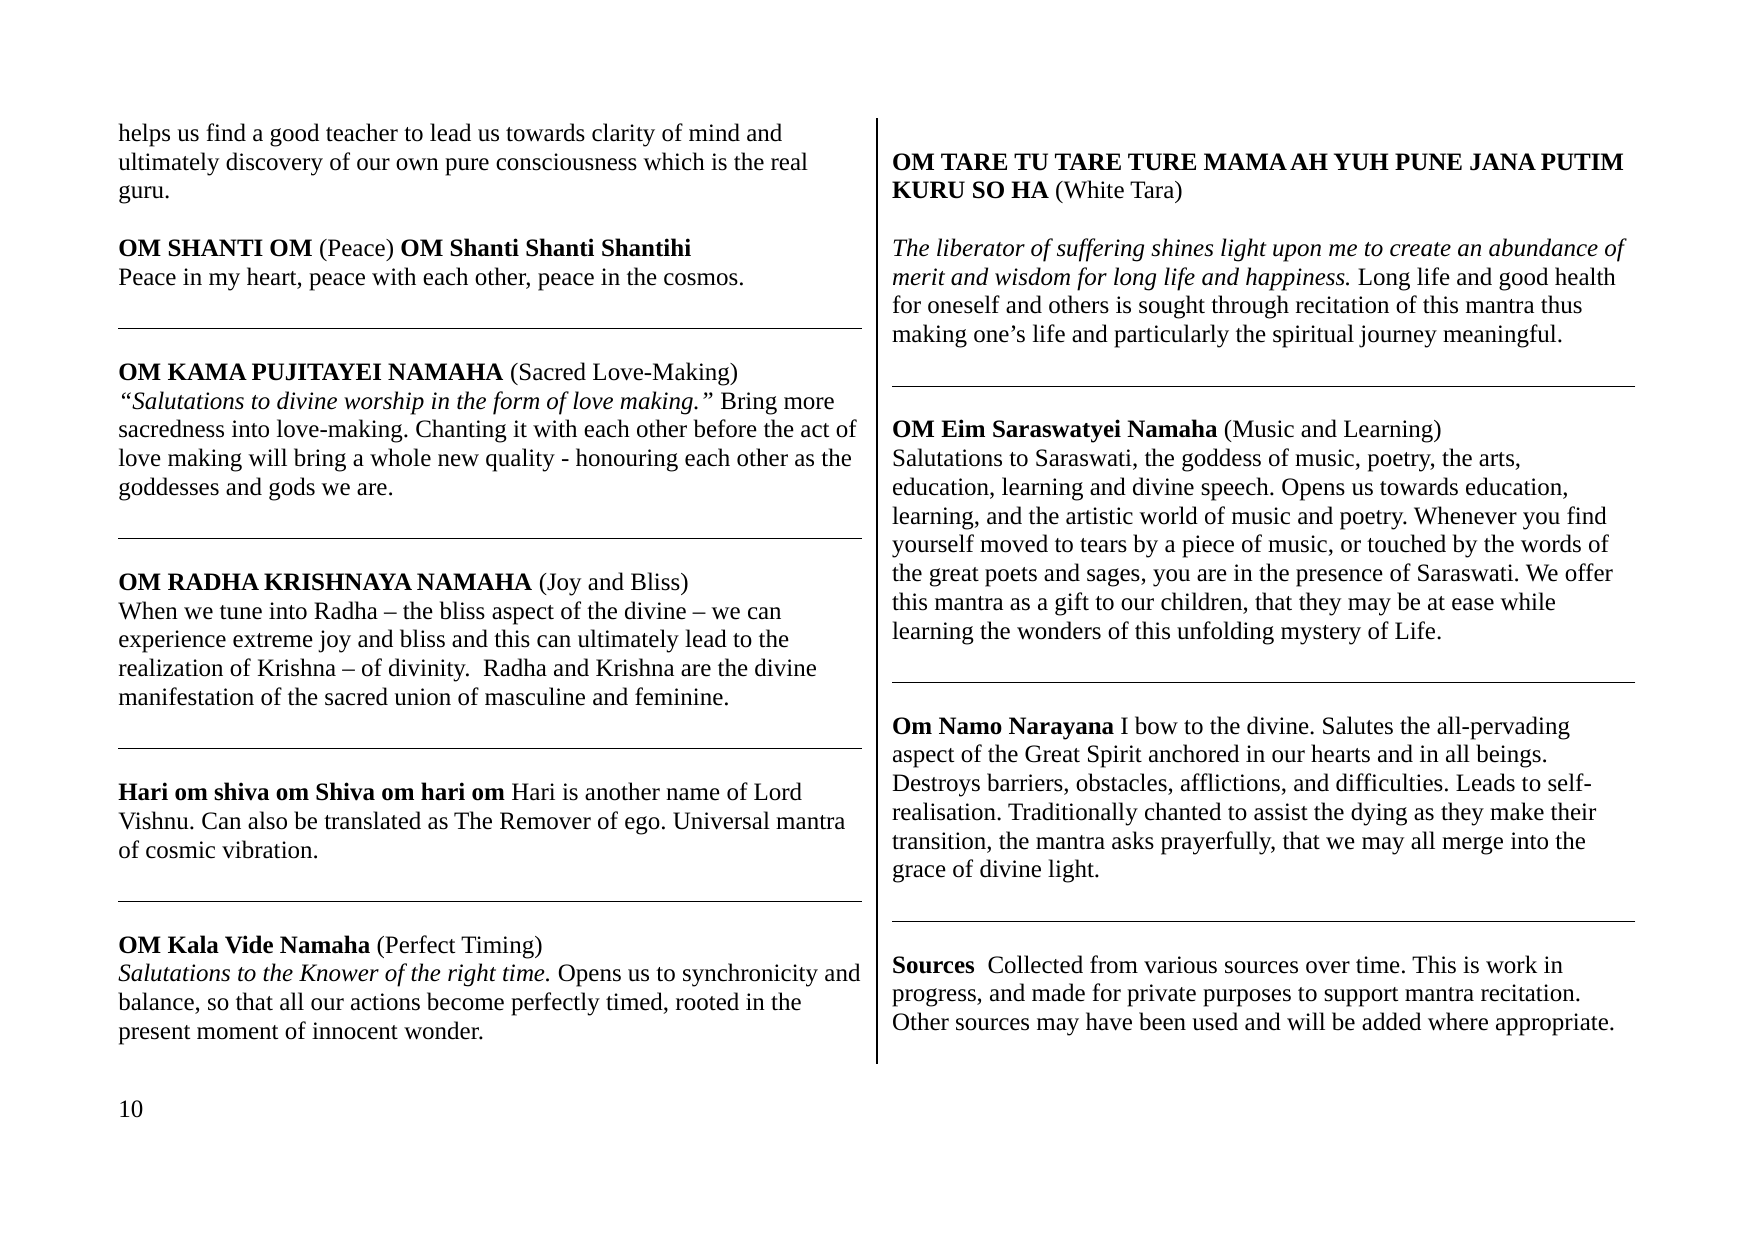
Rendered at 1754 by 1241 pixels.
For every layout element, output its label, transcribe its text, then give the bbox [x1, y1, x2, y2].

text OM SHANTI OM (Peace) OM Shanti Shanti Shantihi [118, 233, 862, 262]
text Salutations to Saraswati, the goddess of music, poetry, the arts, [892, 443, 1635, 472]
text guru. [118, 176, 862, 204]
text When we tune into Radha – the bliss aspect of the divine – we can experience extreme joy and bliss and this can ultimately lead to the realization of Krishna – of divinity. Radha and Krishna are the divine manifestation of the sacred union of masculine and feminine. [118, 596, 862, 711]
text education, learning and divine speech. Opens us towards education, learning, and the artistic world of music and poetry. Whenever you find yourself moved to tears by a piece of music, or touched by the words of the great poets and sages, you are in the presence of Saraswati. We offer this mantra as a gift to our children, that they may be at ease while learning the wonders of this unfolding mystery of Life. [892, 472, 1635, 644]
text OM Eim Saraswatyei Namaha (Music and Learning) [892, 414, 1635, 443]
text Hari om shiva om Shiva om hari om Hari is another name of Lord Vishnu. Can also be translated as The Remover of ego. Universal mantra of cosmic vibration. [118, 777, 862, 863]
text OM RADHA KRISHNAYA NAMAHA (Joy and Bliss) [118, 567, 862, 596]
text OM KAMA PUJITAYEI NAMAHA (Sacred Love-Making) [118, 357, 862, 386]
text Om Namo Narayana I bow to the divine. Salutes the all-pervading aspect of the Great Spirit anchored in our hearts and in all beings. Destroys barriers, obstacles, afflictions, and difficulties. Leads to self-realisation. Traditionally chanted to assist the dying as they make their transition, the mantra asks prayerfully, that we may all merge into the grace of divine light. [892, 711, 1635, 883]
text Salutations to the Knower of the right time. Opens us to synchronicity and balance, so that all our actions become perfectly timed, rooted in the present moment of innocent wonder. [118, 958, 862, 1045]
text OM TARE TU TARE TURE MAMA AH YUH PUNE JANA PUTIM KURU SO HA (White Tara) [892, 147, 1635, 204]
text “Salutations to divine worship in the form of love making.” Bring more sacredness into love-making. Chanting it with each other before the act of love making will bring a whole new quality - honouring each other as the goddesses and gods we are. [118, 386, 862, 501]
text helps us find a good teacher to lead us towards clarity of mind and ultimately discovery of our own pure consciousness which is the real [118, 118, 862, 176]
text The liberator of suffering shines light upon me to create an abundance of merit and wisdom for long life and happiness. Long life and good health for oneself and others is sought through recitation of this mantra thus making one’s life and particularly the spiritual journey meaningful. [892, 233, 1635, 348]
text OM Kala Vide Namaha (Perfect Timing) [118, 930, 862, 958]
text Peace in my heart, peace with each other, peace in the cosmos. [118, 262, 862, 291]
text Sources Collected from various sources over time. This is work in progress, and made for private purposes to support mantra recitation. Other sources may have been used and will be added where appropriate. [892, 950, 1635, 1036]
